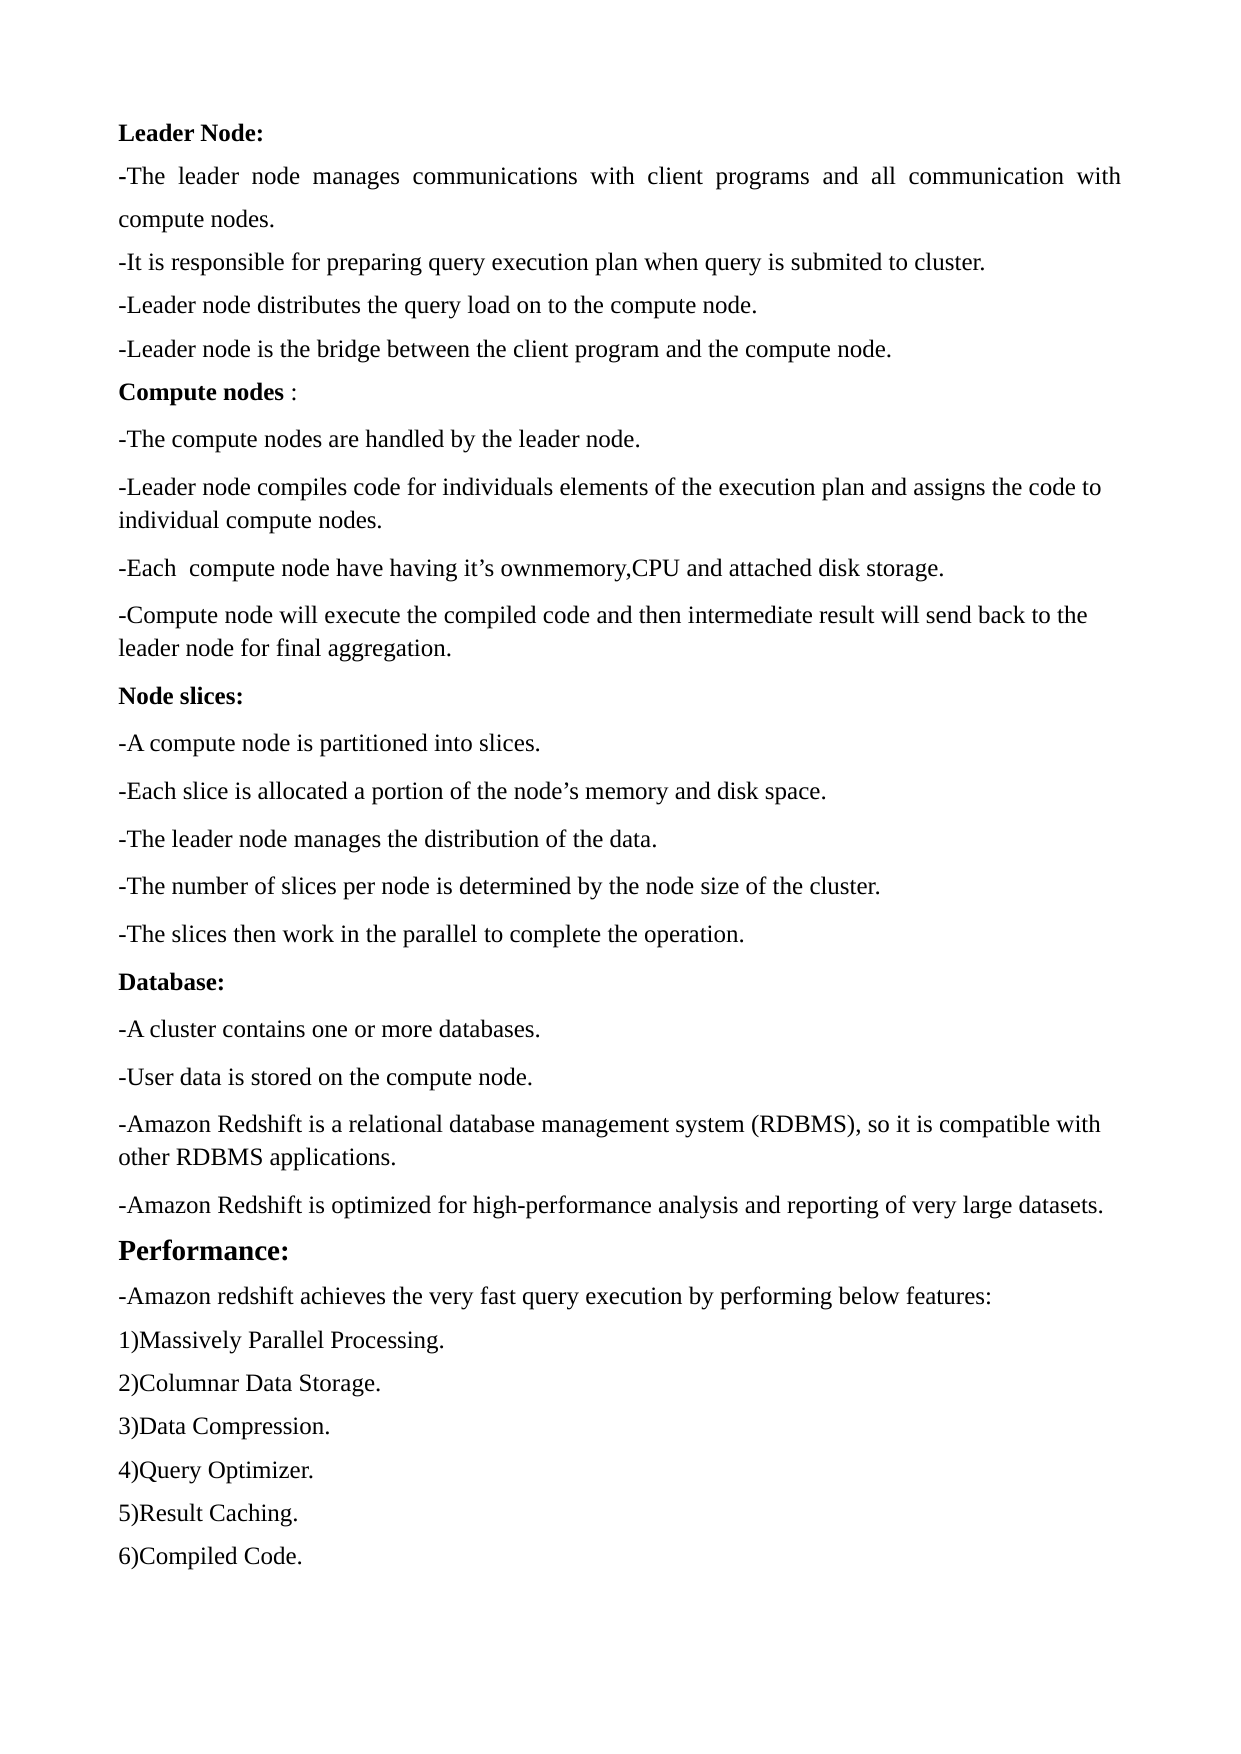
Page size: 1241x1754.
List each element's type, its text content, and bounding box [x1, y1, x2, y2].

text -The leader node manages communications with client programs and all communication with compute nodes. [118, 161, 1122, 233]
text -User data is stored on the compute node. [118, 1062, 1122, 1091]
text -The leader node manages the distribution of the data. [118, 824, 1122, 852]
text -A cluster contains one or more databases. [118, 1014, 1122, 1043]
text Database: [118, 967, 1122, 995]
text Performance: [118, 1233, 1122, 1267]
text -Compute node will execute the compiled code and then intermediate result will send back to the leader node for final aggregation. [118, 600, 1122, 662]
text -The number of slices per node is determined by the node size of the cluster. [118, 871, 1122, 900]
text -The slices then work in the parallel to complete the operation. [118, 919, 1122, 948]
text 3)Data Compression. [118, 1411, 1122, 1440]
text 6)Compiled Code. [118, 1541, 1122, 1570]
text 5)Result Caching. [118, 1498, 1122, 1527]
text -Amazon redshift achieves the very fast query execution by performing below features: [118, 1281, 1122, 1310]
text -A compute node is partitioned into slices. [118, 728, 1122, 757]
text -The compute nodes are handled by the leader node. [118, 424, 1122, 453]
text -Amazon Redshift is a relational database management system (RDBMS), so it is compatible with other RDBMS applications. [118, 1109, 1122, 1171]
text -Leader node is the bridge between the client program and the compute node. [118, 334, 1122, 362]
text 1)Massively Parallel Processing. [118, 1325, 1122, 1353]
text -Each compute node have having it’s ownmemory,CPU and attached disk storage. [118, 553, 1122, 581]
text -It is responsible for preparing query execution plan when query is submited to cluster. [118, 247, 1122, 276]
text 4)Query Optimizer. [118, 1455, 1122, 1483]
text Compute nodes : [118, 377, 1122, 406]
text -Leader node compiles code for individuals elements of the execution plan and assigns the code to individual compute nodes. [118, 472, 1122, 534]
text -Amazon Redshift is optimized for high-performance analysis and reporting of very large datasets. [118, 1190, 1122, 1219]
text -Each slice is allocated a portion of the node’s memory and disk space. [118, 776, 1122, 805]
text 2)Columnar Data Storage. [118, 1368, 1122, 1397]
text Leader Node: [118, 118, 1122, 147]
text -Leader node distributes the query load on to the compute node. [118, 291, 1122, 319]
text Node slices: [118, 681, 1122, 710]
